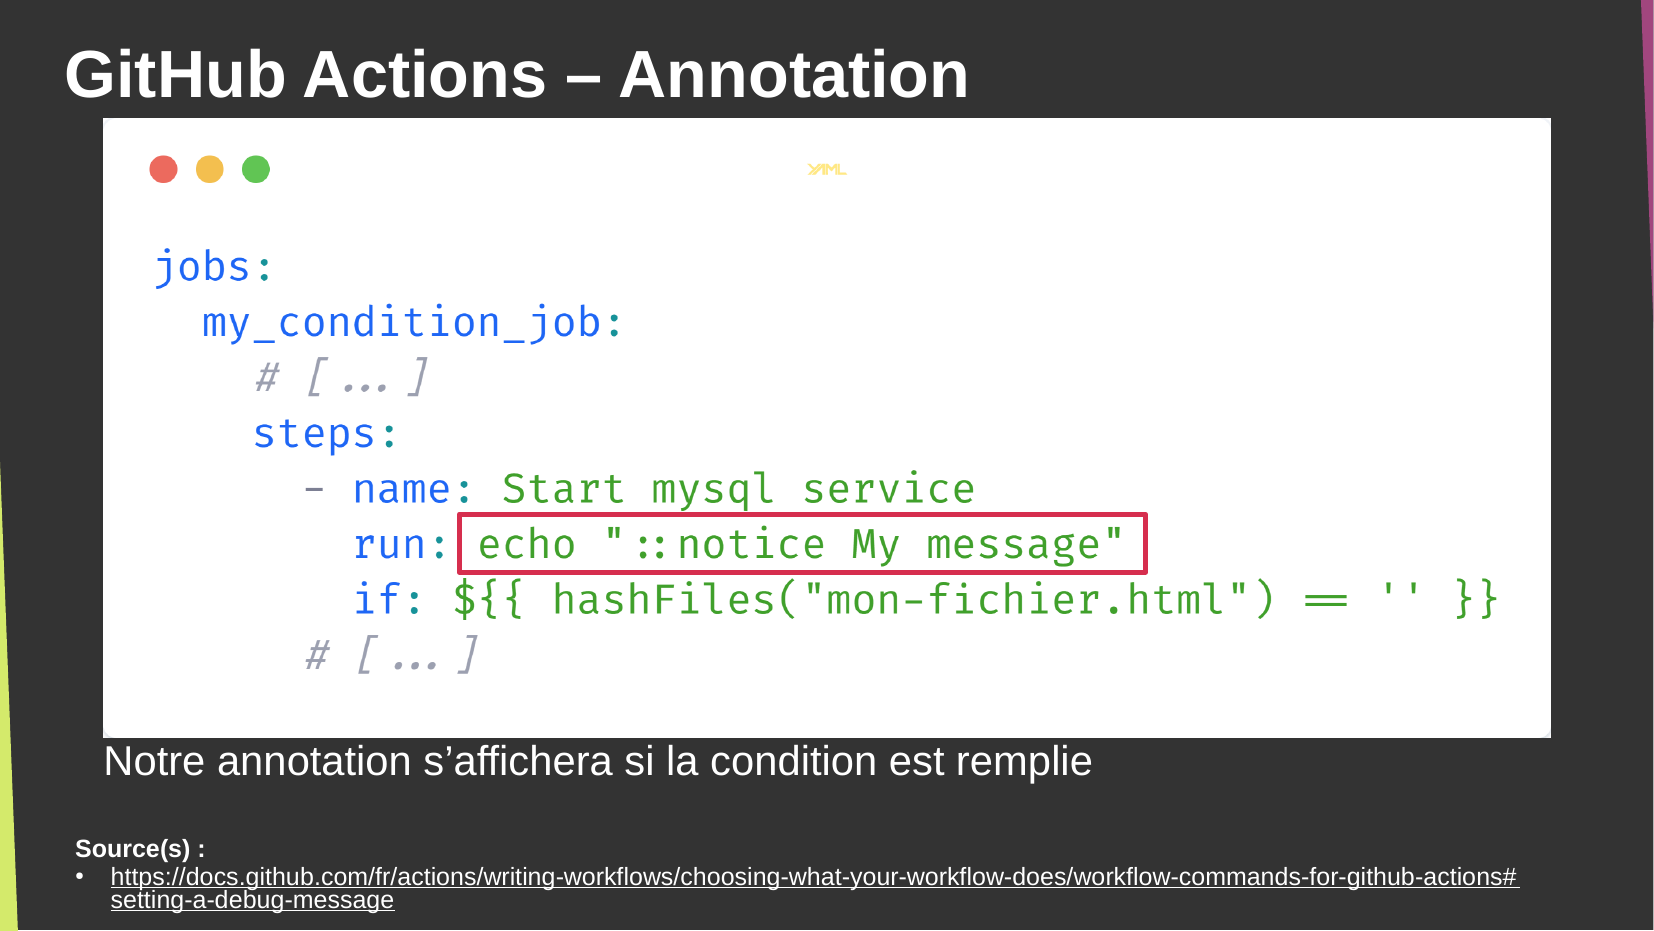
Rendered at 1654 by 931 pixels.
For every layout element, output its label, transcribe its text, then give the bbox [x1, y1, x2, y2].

text_box Notre annotation s’affichera si la condition est remplie [88, 730, 1223, 789]
picture [103, 118, 1551, 738]
text_box [0, 462, 18, 931]
title GitHub Actions – Annotation [64, 37, 1577, 119]
text_box 0 [1640, 0, 1654, 342]
text_box Source(s) : https://docs.github.com/fr/actions/writing-workflows/choosing-what-your-workflow-does/workflow-commands-for-github-actions#setting-a-debug-message [60, 789, 1546, 899]
